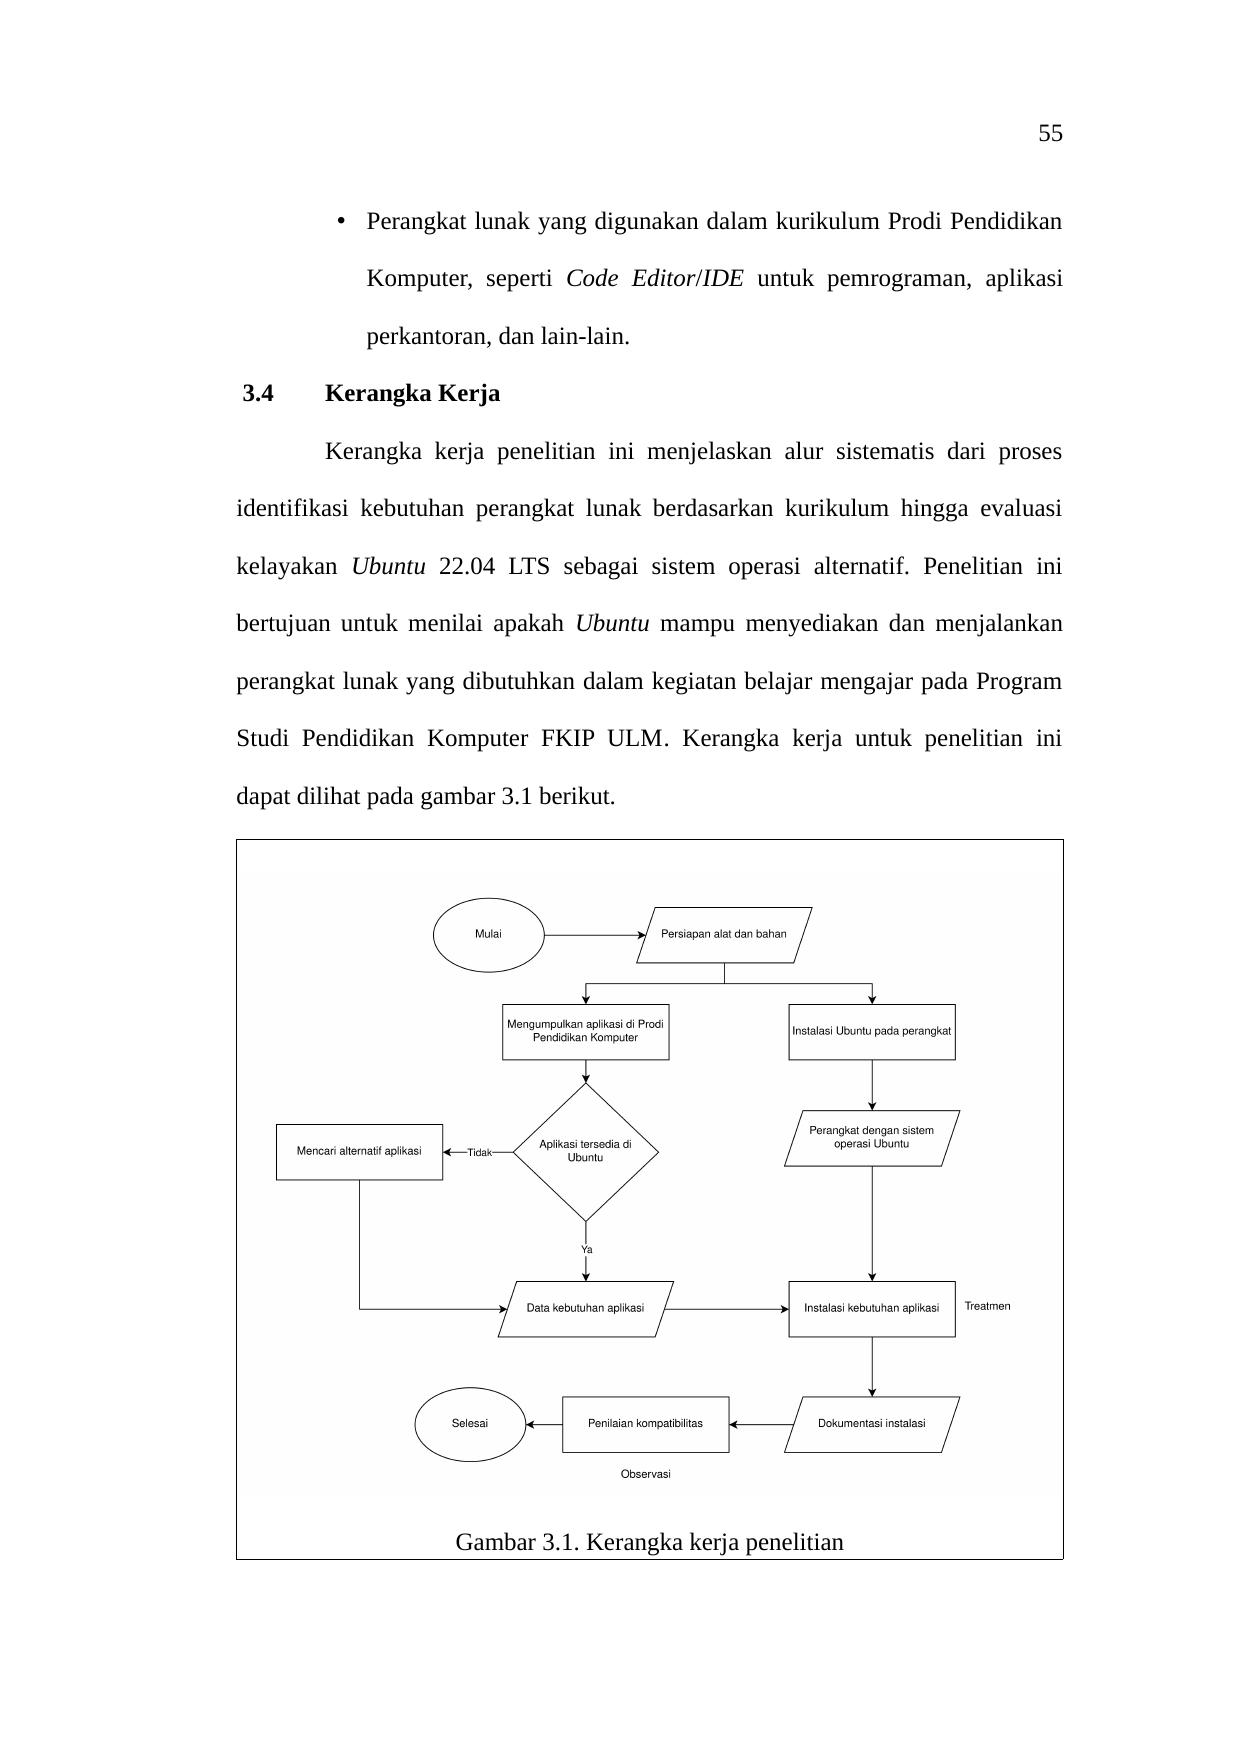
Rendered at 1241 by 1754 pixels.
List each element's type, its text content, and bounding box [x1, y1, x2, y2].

text Gambar 3.1. Kerangka kerja penelitian [239, 1498, 1060, 1556]
list Perangkat lunak yang digunakan dalam kurikulum Prodi Pendidikan Komputer, seperti Code Editor/IDE untuk pemrograman, aplikasi perkantoran, dan lain-lain. [337, 206, 1063, 350]
picture [239, 871, 1060, 1498]
subtitle Kerangka Kerja [236, 378, 1063, 407]
text Kerangka kerja penelitian ini menjelaskan alur sistematis dari proses identifikasi kebutuhan perangkat lunak berdasarkan kurikulum hingga evaluasi kelayakan Ubuntu 22.04 LTS sebagai sistem operasi alternatif. Penelitian ini bertujuan untuk menilai apakah Ubuntu mampu menyediakan dan menjalankan perangkat lunak yang dibutuhkan dalam kegiatan belajar mengajar pada Program Studi Pendidikan Komputer FKIP ULM. Kerangka kerja untuk penelitian ini dapat dilihat pada gambar 3.1 berikut. [236, 436, 1063, 810]
